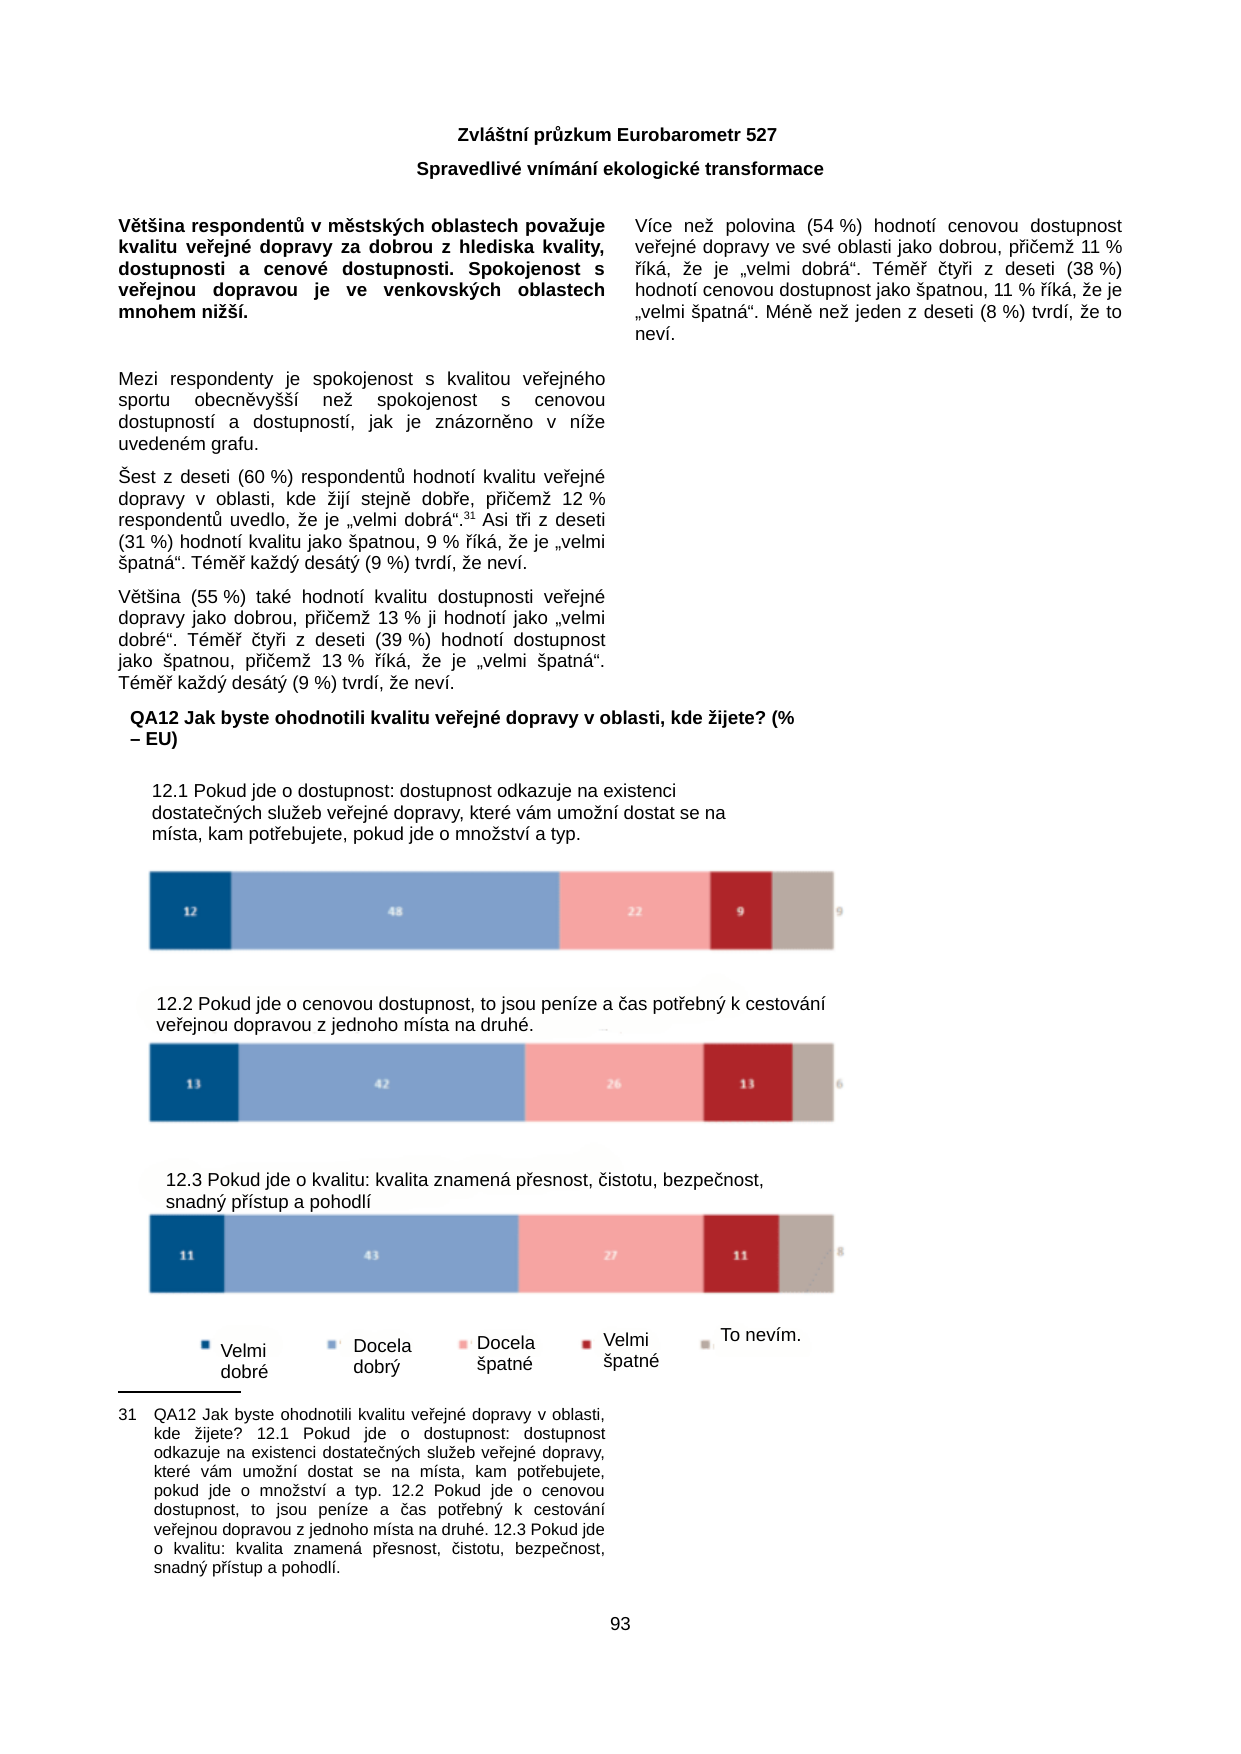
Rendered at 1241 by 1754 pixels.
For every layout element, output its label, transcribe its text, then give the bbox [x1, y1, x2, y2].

picture [136, 867, 857, 1357]
text Mezi respondenty je spokojenost s kvalitou veřejného sportu obecněvyšší než spokojenost s cenovou dostupností a dostupností, jak je znázorněno v níže uvedeném grafu. [118, 368, 605, 454]
text Většina (55 %) také hodnotí kvalitu dostupnosti veřejné dopravy jako dobrou, přičemž 13 % ji hodnotí jako „velmi dobré“. Téměř čtyři z deseti (39 %) hodnotí dostupnost jako špatnou, přičemž 13 % říká, že je „velmi špatná“. Téměř každý desátý (9 %) tvrdí, že neví. [118, 585, 605, 693]
text Většina respondentů v městských oblastech považuje kvalitu veřejné dopravy za dobrou z hlediska kvality, dostupnosti a cenové dostupnosti. Spokojenost s veřejnou dopravou je ve venkovských oblastech mnohem nižší. [118, 214, 605, 322]
text Více než polovina (54 %) hodnotí cenovou dostupnost veřejné dopravy ve své oblasti jako dobrou, přičemž 11 % říká, že je „velmi dobrá“. Téměř čtyři z deseti (38 %) hodnotí cenovou dostupnost jako špatnou, 11 % říká, že je „velmi špatná“. Méně než jeden z deseti (8 %) tvrdí, že to neví. [635, 214, 1122, 344]
text QA12 Jak byste ohodnotili kvalitu veřejné dopravy v oblasti, kde žijete? 12.1 Pokud jde o dostupnost: dostupnost odkazuje na existenci dostatečných služeb veřejné dopravy, které vám umožní dostat se na místa, kam potřebujete, pokud jde o množství a typ. 12.2 Pokud jde o cenovou dostupnost, to jsou peníze a čas potřebný k cestování veřejnou dopravou z jednoho místa na druhé. 12.3 Pokud jde o kvalitu: kvalita znamená přesnost, čistotu, bezpečnost, snadný přístup a pohodlí. [118, 1404, 605, 1577]
text Šest z deseti (60 %) respondentů hodnotí kvalitu veřejné dopravy v oblasti, kde žijí stejně dobře, přičemž 12 % respondentů uvedlo, že je „velmi dobrá“. Asi tři z deseti (31 %) hodnotí kvalitu jako špatnou, 9 % říká, že je „velmi špatná“. Téměř každý desátý (9 %) tvrdí, že neví. [118, 466, 605, 573]
